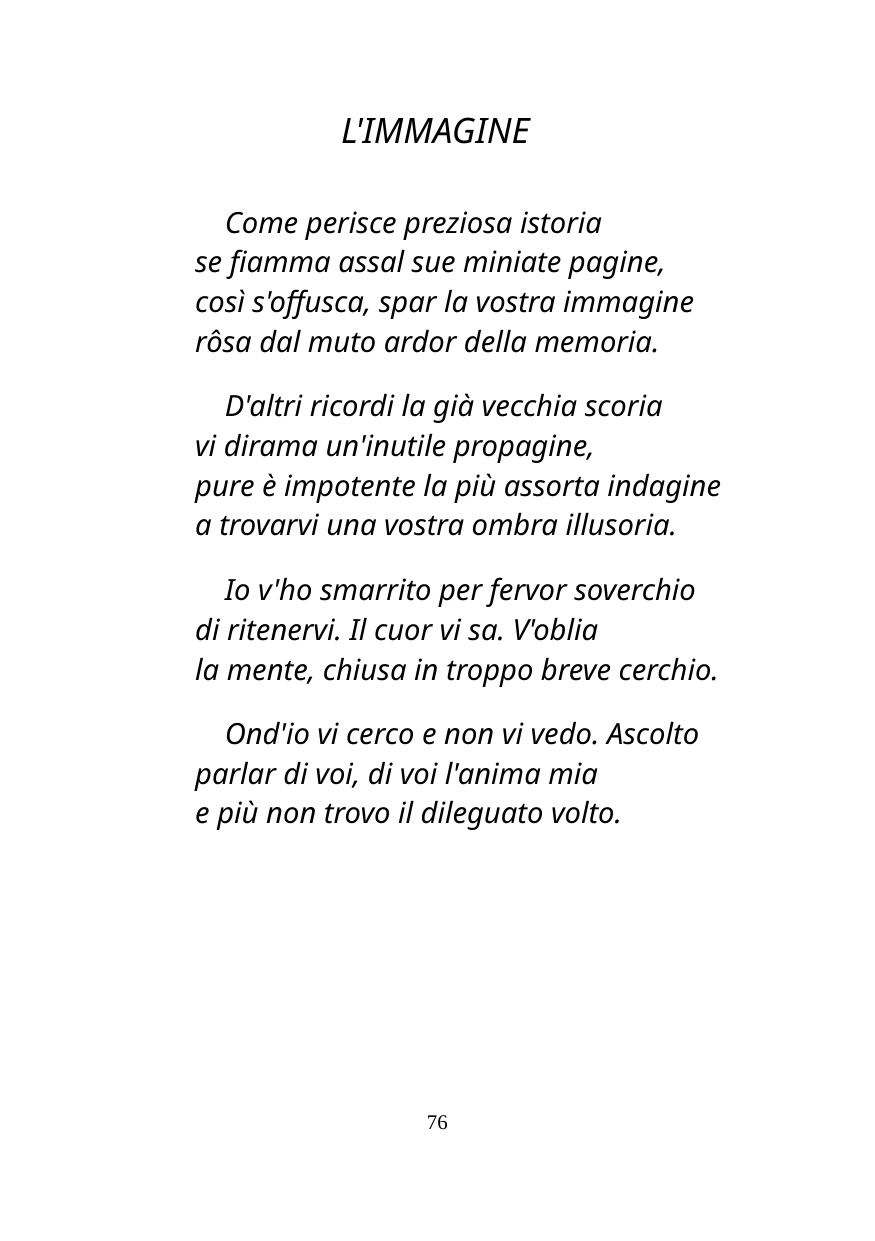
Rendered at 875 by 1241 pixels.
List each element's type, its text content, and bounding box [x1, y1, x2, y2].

text D'altri ricordi la già vecchia scoria vi dirama un'inutile propagine, pure è impotente la più assorta indagine a trovarvi una vostra ombra illusoria. [195, 386, 768, 544]
text Ond'io vi cerco e non vi vedo. Ascolto parlar di voi, di voi l'anima mia e più non trovo il dileguato volto. [195, 713, 768, 832]
text Come perisce preziosa istoria se fiamma assal sue miniate pagine, così s'offusca, spar la vostra immagine rôsa dal muto ardor della memoria. [195, 202, 768, 361]
text Io v'ho smarrito per fervor soverchio di ritenervi. Il cuor vi sa. V'oblia la mente, chiusa in troppo breve cerchio. [195, 569, 768, 688]
subtitle L'IMMAGINE [106, 106, 768, 154]
